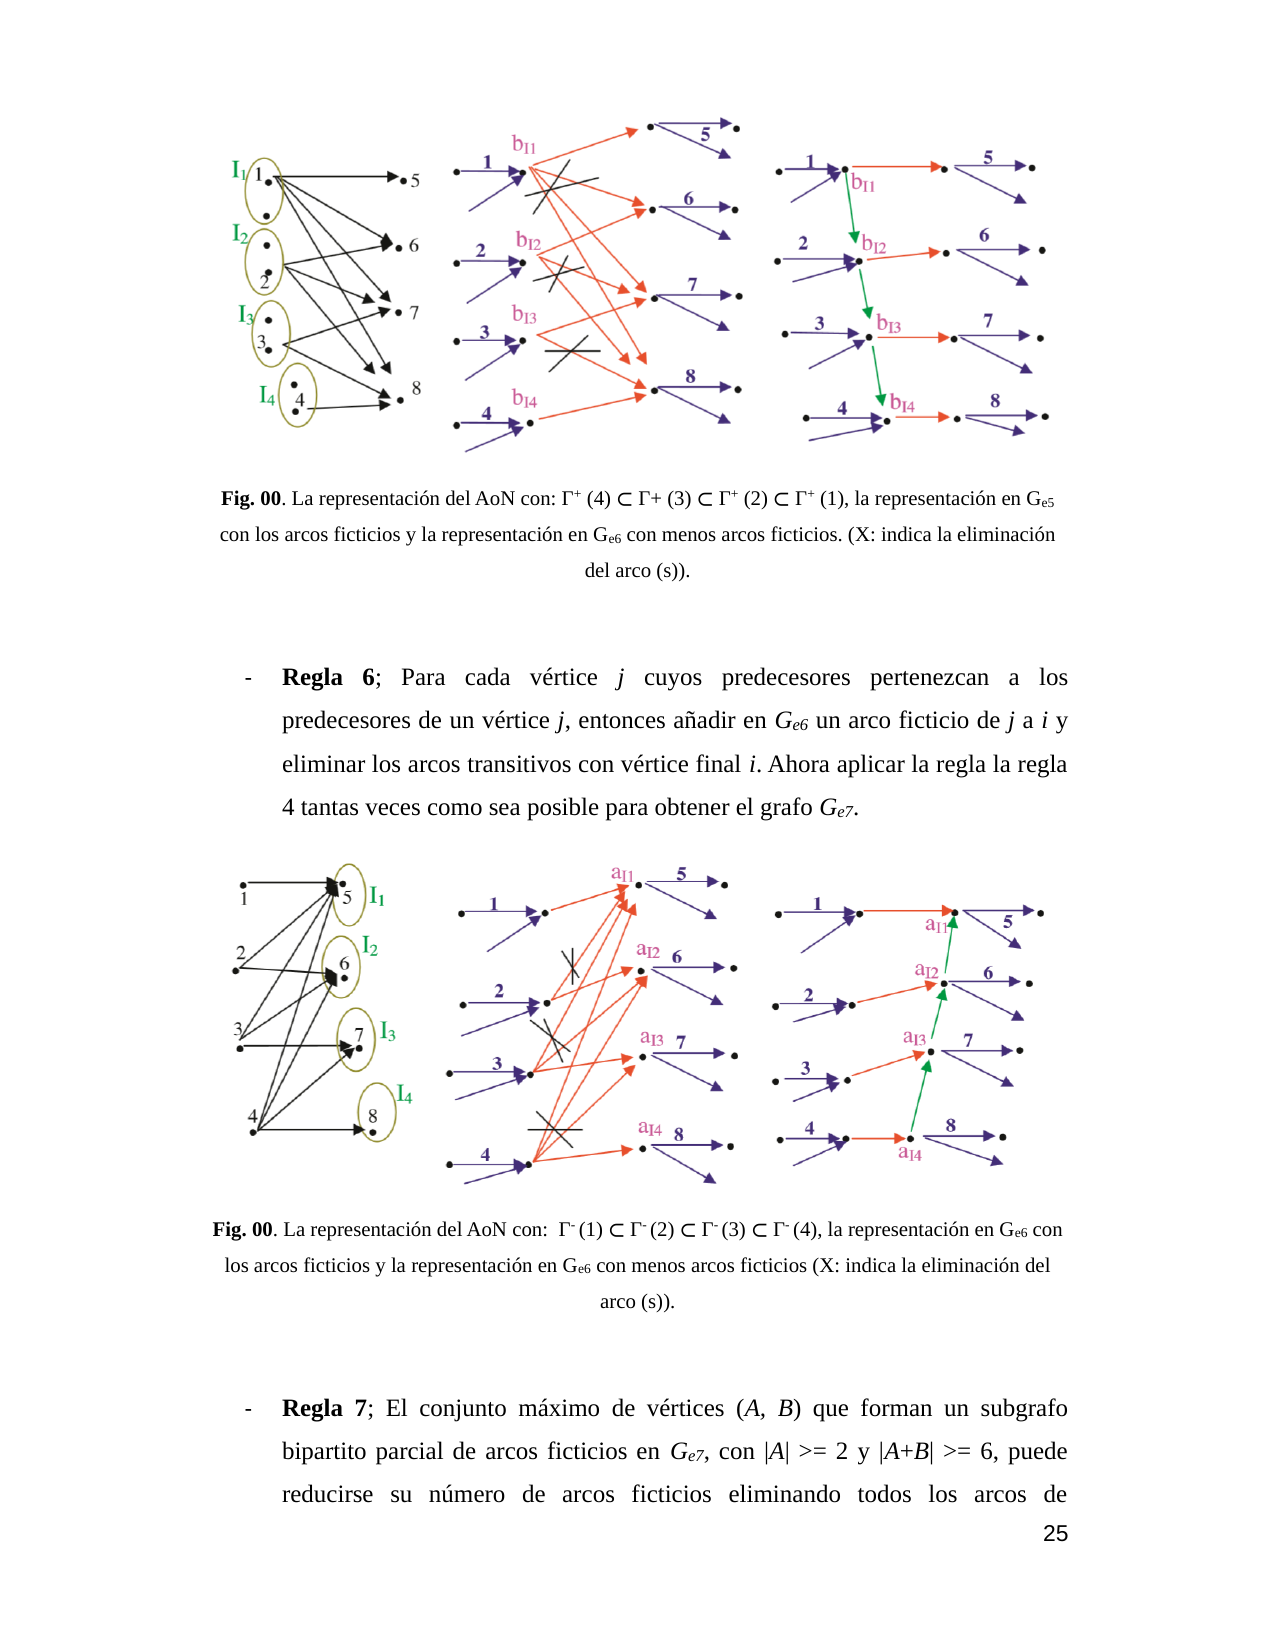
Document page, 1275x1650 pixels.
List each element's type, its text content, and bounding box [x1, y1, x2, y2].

list Regla 6; Para cada vértice j cuyos predecesores pertenezcan a los predecesores de un vértice j, entonces añadir en Ge6 un arco ficticio de j a i y eliminar los arcos transitivos con vértice final i. Ahora aplicar la regla la regla 4 tantas veces como sea posible para obtener el grafo Ge7. [244, 662, 1068, 821]
list Regla 7; El conjunto máximo de vértices (A, B) que forman un subgrafo bipartito parcial de arcos ficticios en Ge7, con |A| >= 2 y |A+B| >= 6, puede reducirse su número de arcos ficticios eliminando todos los arcos de [244, 1393, 1068, 1508]
text Fig. 00. La representación del AoN con: Γ+ (4) ⊂ Γ+ (3) ⊂ Γ+ (2) ⊂ Γ+ (1), la representación en Ge5 con los arcos ficticios y la representación en Ge6 con menos arcos ficticios. (X: indica la eliminación del arco (s)). [207, 485, 1068, 582]
text Fig. 00. La representación del AoN con: Γ- (1) ⊂ Γ- (2) ⊂ Γ- (3) ⊂ Γ- (4), la representación en Ge6 con los arcos ficticios y la representación en Ge6 con menos arcos ficticios (X: indica la eliminación del arco (s)). [207, 1216, 1068, 1313]
